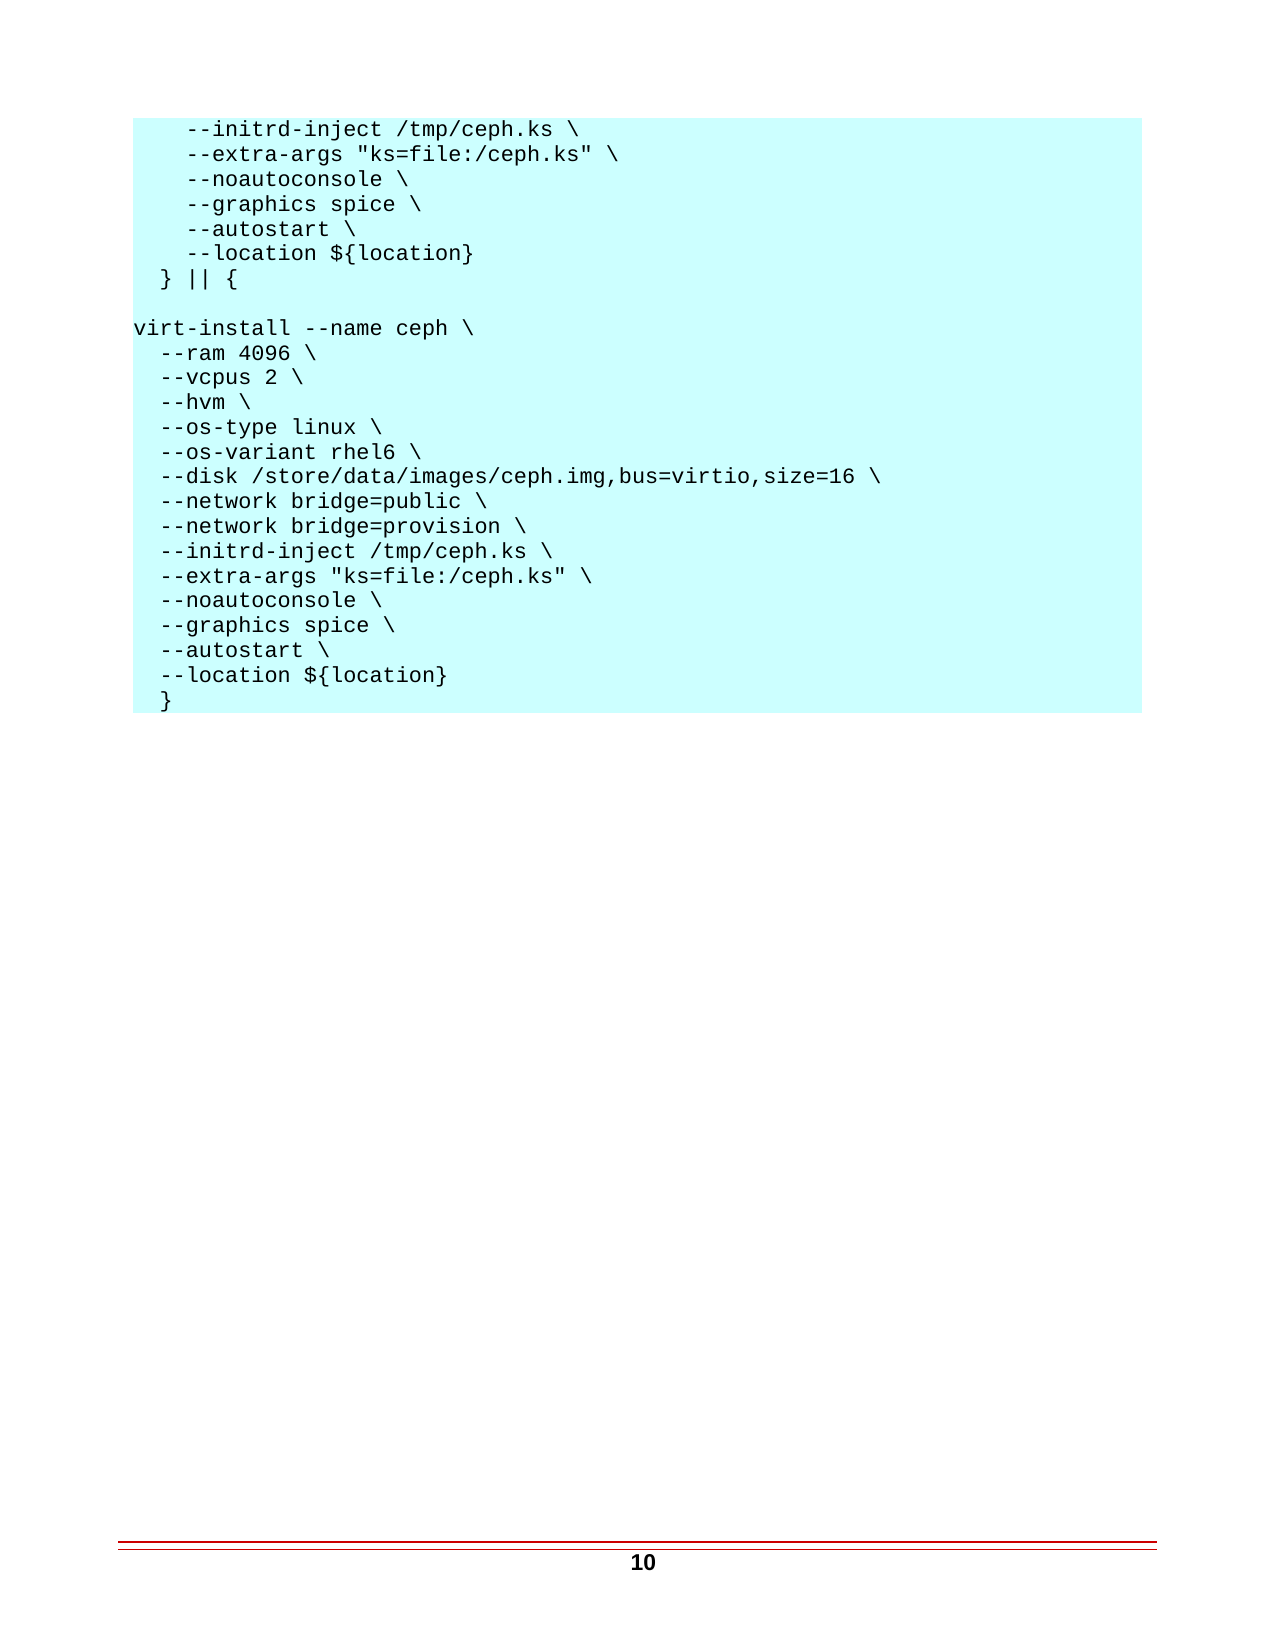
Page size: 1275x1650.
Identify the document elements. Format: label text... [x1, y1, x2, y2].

text } [133, 689, 1142, 713]
text --noautoconsole \ [133, 168, 1142, 193]
text --hvm \ [133, 391, 1142, 416]
text --extra-args "ks=file:/ceph.ks" \ [133, 143, 1142, 168]
text --network bridge=public \ [133, 490, 1142, 515]
text --initrd-inject /tmp/ceph.ks \ [133, 540, 1142, 565]
text --autostart \ [133, 639, 1142, 664]
text --location ${location} [133, 664, 1142, 689]
text --ram 4096 \ [133, 342, 1142, 366]
text --graphics spice \ [133, 614, 1142, 639]
text --initrd-inject /tmp/ceph.ks \ [133, 118, 1142, 143]
text --location ${location} [133, 242, 1142, 267]
text --autostart \ [133, 218, 1142, 242]
text virt-install --name ceph \ [133, 317, 1142, 342]
text --network bridge=provision \ [133, 515, 1142, 540]
text --disk /store/data/images/ceph.img,bus=virtio,size=16 \ [133, 466, 1142, 490]
text --os-type linux \ [133, 416, 1142, 441]
text --graphics spice \ [133, 193, 1142, 218]
text --noautoconsole \ [133, 589, 1142, 614]
text --os-variant rhel6 \ [133, 441, 1142, 466]
text --vcpus 2 \ [133, 366, 1142, 391]
text } || { [133, 267, 1142, 292]
text --extra-args "ks=file:/ceph.ks" \ [133, 565, 1142, 589]
